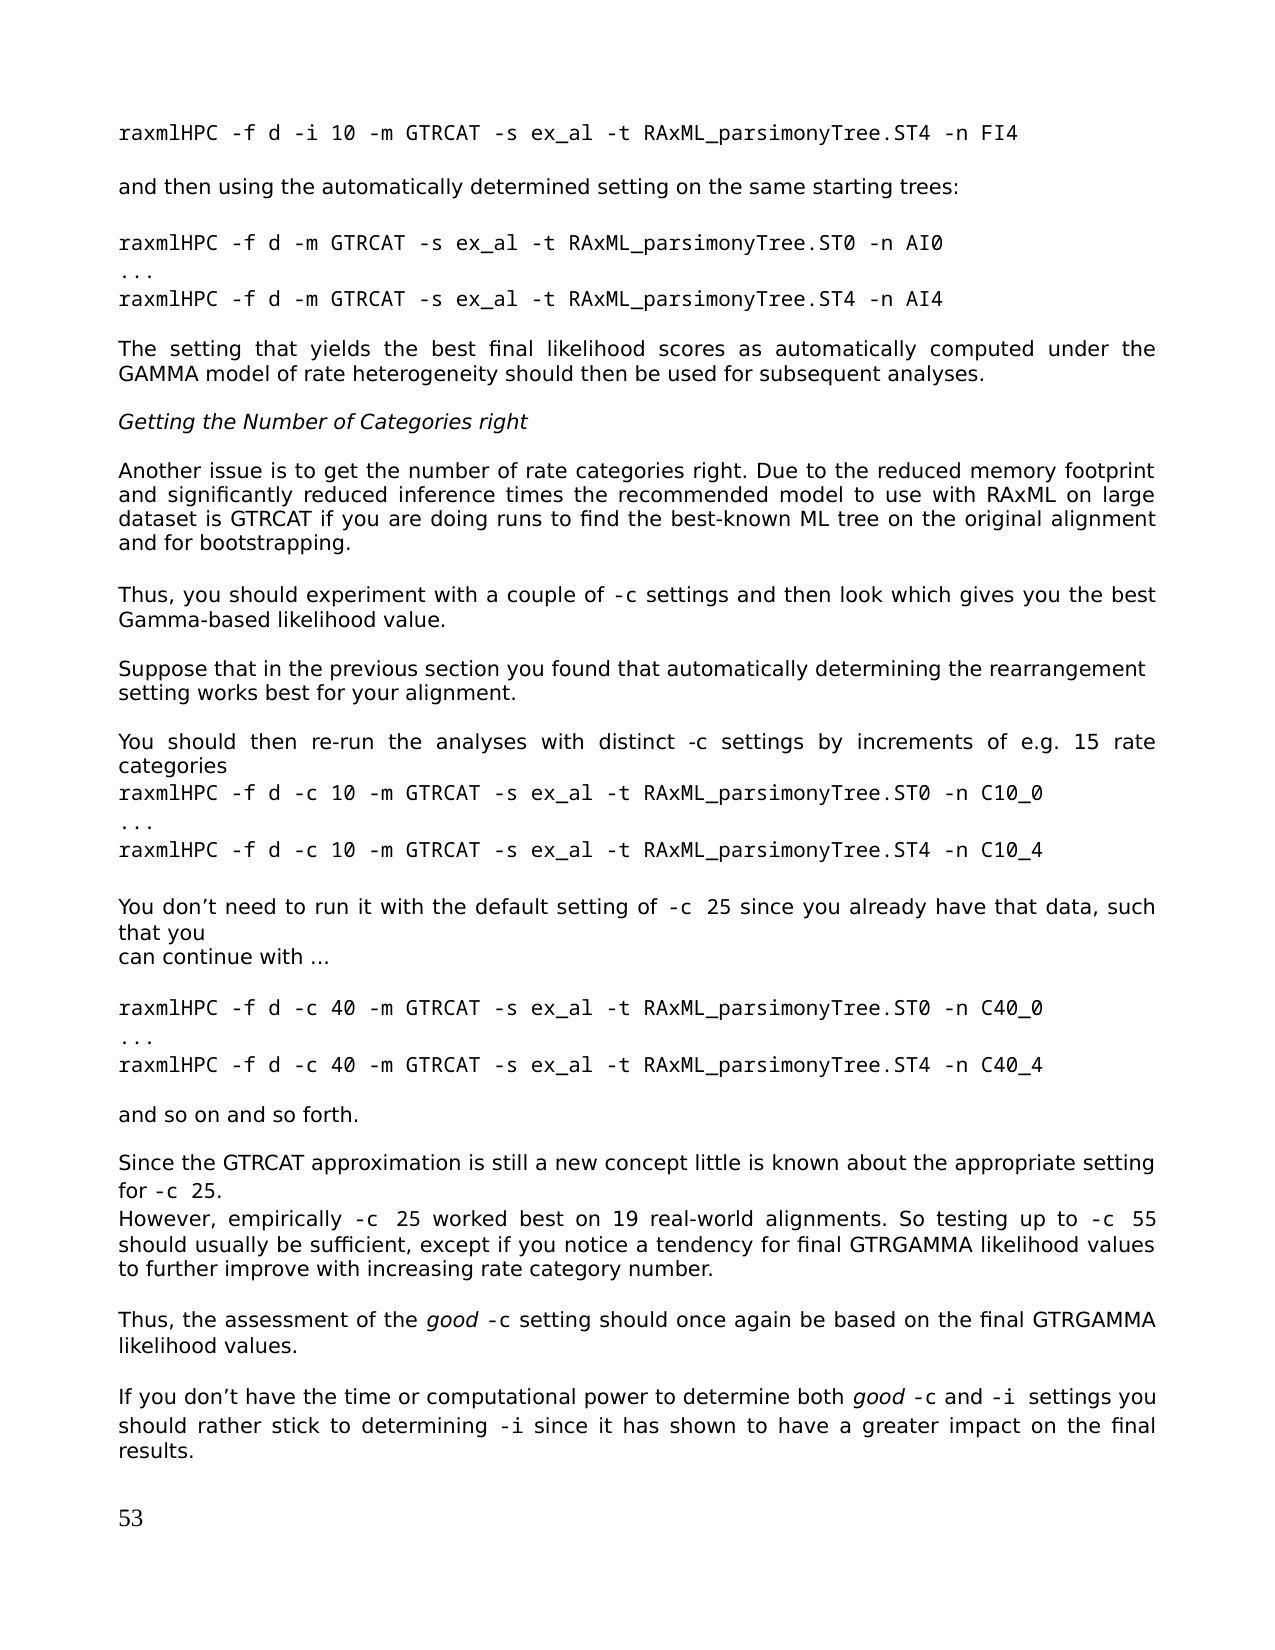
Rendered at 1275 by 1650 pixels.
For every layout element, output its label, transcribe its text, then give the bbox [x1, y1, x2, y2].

text ... [118, 807, 1157, 835]
text ... [118, 1022, 1157, 1050]
text raxmlHPC -f d -m GTRCAT -s ex_al -t RAxML_parsimonyTree.ST4 -n AI4 [118, 284, 1157, 313]
text and then using the automatically determined setting on the same starting trees: [118, 175, 1157, 199]
text However, empirically -c 25 worked best on 19 real-world alignments. So testing up to -c 55 should usually be sufficient, except if you notice a tendency for final GTRGAMMA likelihood values to further improve with increasing rate category number. [118, 1204, 1157, 1281]
text Suppose that in the previous section you found that automatically determining the rearrangement [118, 657, 1157, 681]
text raxmlHPC -f d -i 10 -m GTRCAT -s ex_al -t RAxML_parsimonyTree.ST4 -n FI4 [118, 118, 1157, 147]
text and so on and so forth. [118, 1103, 1157, 1127]
text Since the GTRCAT approximation is still a new concept little is known about the appropriate setting for -c 25. [118, 1151, 1157, 1204]
text Getting the Number of Categories right [118, 410, 1157, 434]
text You should then re-run the analyses with distinct -c settings by increments of e.g. 15 rate categories [118, 730, 1157, 778]
text raxmlHPC -f d -c 40 -m GTRCAT -s ex_al -t RAxML_parsimonyTree.ST4 -n C40_4 [118, 1050, 1157, 1079]
text The setting that yields the best final likelihood scores as automatically computed under the GAMMA model of rate heterogeneity should then be used for subsequent analyses. [118, 337, 1157, 386]
text raxmlHPC -f d -m GTRCAT -s ex_al -t RAxML_parsimonyTree.ST0 -n AI0 [118, 228, 1157, 256]
text ... [118, 256, 1157, 284]
text Thus, the assessment of the good -c setting should once again be based on the final GTRGAMMA likelihood values. [118, 1305, 1157, 1358]
text can continue with ... [118, 945, 1157, 969]
text raxmlHPC -f d -c 40 -m GTRCAT -s ex_al -t RAxML_parsimonyTree.ST0 -n C40_0 [118, 993, 1157, 1022]
text setting works best for your alignment. [118, 681, 1157, 706]
text Thus, you should experiment with a couple of -c settings and then look which gives you the best Gamma-based likelihood value. [118, 580, 1157, 633]
text If you don’t have the time or computational power to determine both good -c and -i settings you should rather stick to determining -i since it has shown to have a greater impact on the final results. [118, 1382, 1157, 1463]
text raxmlHPC -f d -c 10 -m GTRCAT -s ex_al -t RAxML_parsimonyTree.ST0 -n C10_0 [118, 778, 1157, 807]
text raxmlHPC -f d -c 10 -m GTRCAT -s ex_al -t RAxML_parsimonyTree.ST4 -n C10_4 [118, 835, 1157, 864]
text You don’t need to run it with the default setting of -c 25 since you already have that data, such that you [118, 892, 1157, 945]
text Another issue is to get the number of rate categories right. Due to the reduced memory footprint and significantly reduced inference times the recommended model to use with RAxML on large dataset is GTRCAT if you are doing runs to find the best-known ML tree on the original alignment and for bootstrapping. [118, 459, 1157, 556]
